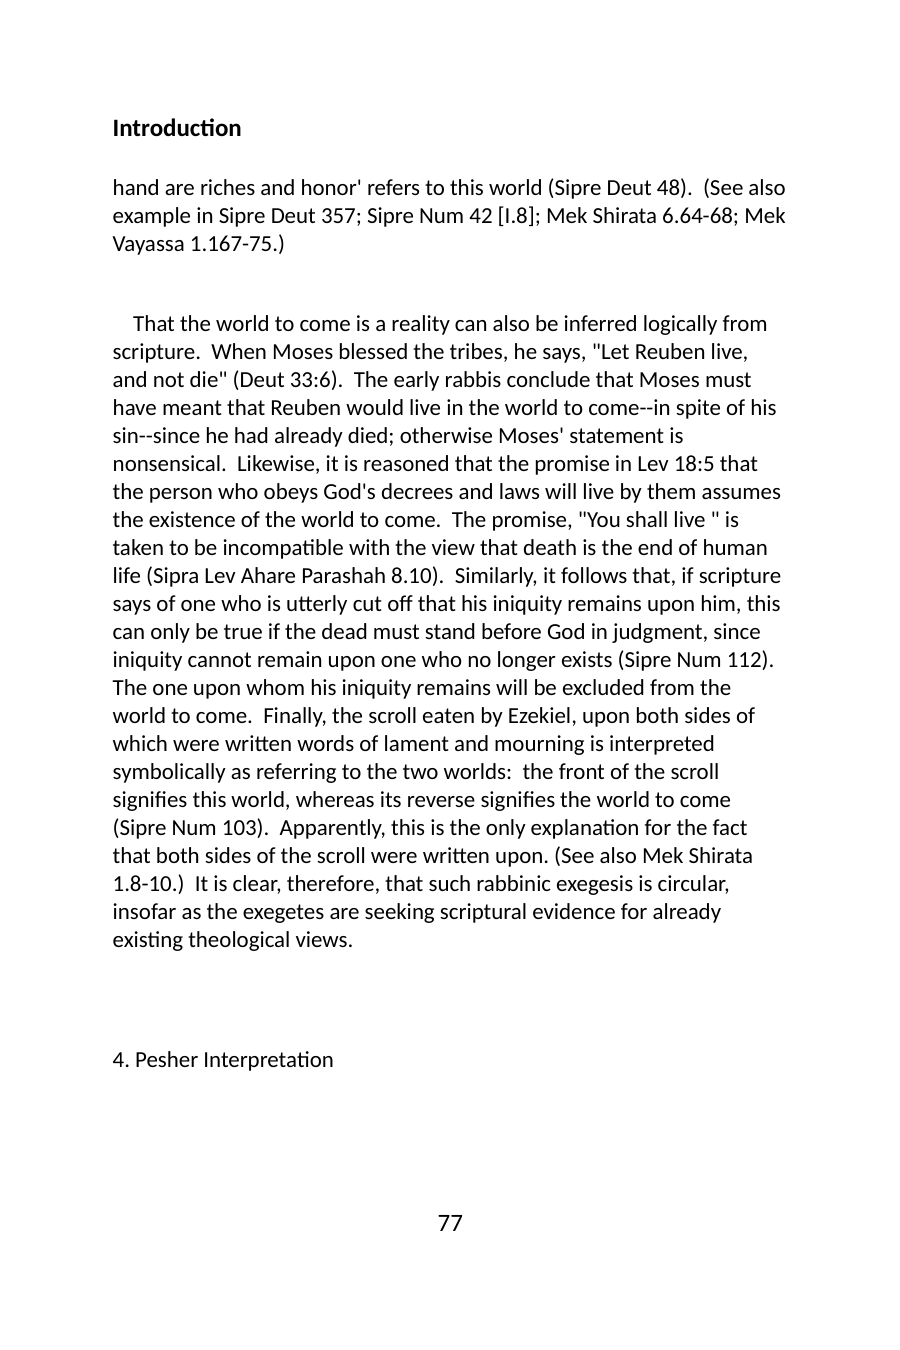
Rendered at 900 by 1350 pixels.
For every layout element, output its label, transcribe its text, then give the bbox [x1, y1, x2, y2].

text That the world to come is a reality can also be inferred logically from scripture. When Moses blessed the tribes, he says, "Let Reuben live, and not die" (Deut 33:6). The early rabbis conclude that Moses must have meant that Reuben would live in the world to come--in spite of his sin--since he had already died; otherwise Moses' statement is nonsensical. Likewise, it is reasoned that the promise in Lev 18:5 that the person who obeys God's decrees and laws will live by them assumes the existence of the world to come. The promise, "You shall live " is taken to be incompatible with the view that death is the end of human life (Sipra Lev Ahare Parashah 8.10). Similarly, it follows that, if scripture says of one who is utterly cut off that his iniquity remains upon him, this can only be true if the dead must stand before God in judgment, since iniquity cannot remain upon one who no longer exists (Sipre Num 112). The one upon whom his iniquity remains will be excluded from the world to come. Finally, the scroll eaten by Ezekiel, upon both sides of which were written words of lament and mourning is interpreted symbolically as referring to the two worlds: the front of the scroll signifies this world, whereas its reverse signifies the world to come (Sipre Num 103). Apparently, this is the only explanation for the fact that both sides of the scroll were written upon. (See also Mek Shirata 1.8-10.) It is clear, therefore, that such rabbinic exegesis is circular, insofar as the exegetes are seeking scriptural evidence for already existing theological views. [112, 309, 787, 953]
text 4. Pesher Interpretation [112, 1046, 787, 1073]
text hand are riches and honor' refers to this world (Sipre Deut 48). (See also example in Sipre Deut 357; Sipre Num 42 [I.8]; Mek Shirata 6.64-68; Mek Vayassa 1.167-75.) [112, 173, 787, 257]
